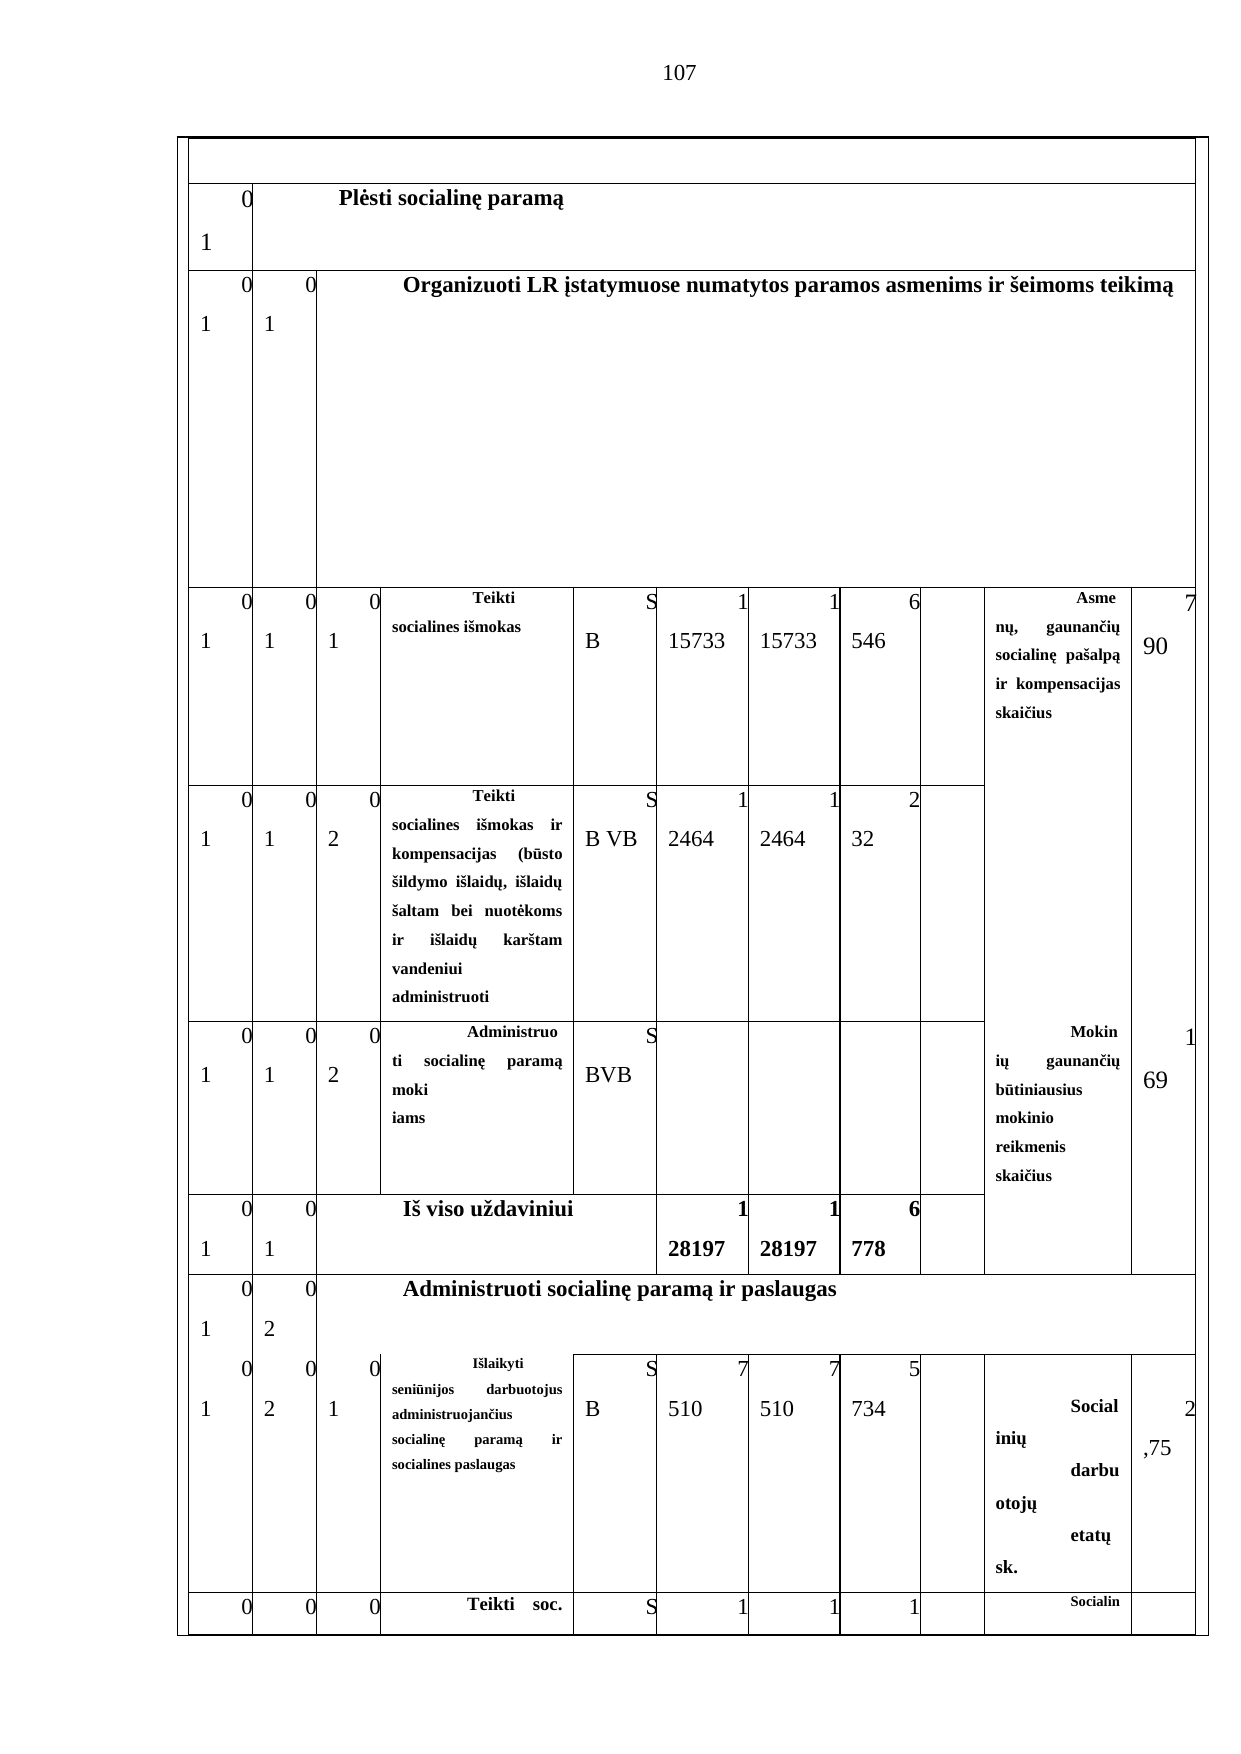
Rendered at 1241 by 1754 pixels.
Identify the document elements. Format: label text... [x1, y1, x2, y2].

table_cell [921, 1195, 984, 1274]
table_cell SB VB [574, 786, 656, 1021]
table_cell 01 [189, 1195, 252, 1274]
table_cell [921, 588, 984, 785]
table_cell 01 [189, 786, 252, 1021]
table_cell 1 [749, 1593, 839, 1634]
table_cell Teikti soc. [381, 1593, 573, 1634]
table_cell Asmenų, gaunančių socialinę pašalpą ir kompensacijas skaičius [985, 588, 1131, 785]
table_cell [985, 785, 1131, 1021]
table_cell [921, 786, 984, 1021]
table_cell 169 [1132, 1021, 1195, 1194]
table_cell 128197 [657, 1195, 748, 1274]
table_cell Teikti socialines išmokas ir kompensacijas (būsto šildymo išlaidų, išlaidų šaltam bei nuotėkoms ir išlaidų karštam vandeniui administruoti [381, 786, 573, 1021]
table_cell 5734 [841, 1355, 920, 1592]
table_cell 115733 [657, 588, 748, 785]
table_cell Socialin [985, 1593, 1131, 1634]
table_cell 115733 [749, 588, 839, 785]
table_cell [921, 1355, 984, 1592]
table_cell 6778 [841, 1195, 920, 1274]
table_cell [841, 1022, 920, 1194]
table_cell SB [574, 1355, 656, 1592]
table_cell Iš viso uždaviniui [317, 1195, 656, 1274]
table_cell Administruoti socialinę paramą ir paslaugas [317, 1275, 1195, 1354]
table_cell 7510 [749, 1355, 839, 1592]
table_cell 0 [189, 1593, 252, 1634]
table_cell [189, 139, 1195, 183]
table_cell 2,75 [1132, 1355, 1195, 1592]
table_cell 01 [189, 1354, 252, 1592]
table_cell 02 [253, 1354, 316, 1592]
table_cell [921, 1593, 984, 1634]
table_cell 01 [189, 184, 252, 270]
table_cell 01 [253, 1022, 316, 1194]
table_cell [1132, 1593, 1195, 1634]
table_cell 01 [253, 786, 316, 1021]
table_cell Socialinių darbuotojų etatų sk. [985, 1355, 1131, 1592]
table_cell 0 [317, 1593, 380, 1634]
table_cell 01 [189, 1275, 252, 1354]
table_cell SBVB [574, 1022, 656, 1194]
table_cell 01 [253, 1195, 316, 1274]
table_cell 1 [657, 1593, 748, 1634]
table_cell [1132, 1194, 1195, 1274]
table_cell 12464 [749, 786, 839, 1021]
table_cell [657, 1022, 748, 1194]
table_cell Teikti socialines išmokas [381, 588, 573, 785]
table_cell 02 [253, 1275, 316, 1354]
table_cell 0 [253, 1593, 316, 1634]
table_cell 02 [317, 786, 380, 1021]
table_cell 01 [317, 1354, 380, 1592]
table_cell 01 [189, 271, 252, 587]
table_cell 6546 [841, 588, 920, 785]
table_cell 02 [317, 1022, 380, 1194]
table_cell [749, 1022, 839, 1194]
table_cell S [574, 1593, 656, 1634]
table_cell 7510 [657, 1355, 748, 1592]
table_cell 01 [317, 588, 380, 785]
table_cell 1 [841, 1593, 920, 1634]
table_cell 128197 [749, 1195, 839, 1274]
table_cell 01 [189, 1022, 252, 1194]
table_cell Plėsti socialinę paramą [253, 184, 1195, 270]
table_cell 01 [189, 588, 252, 785]
table_cell [1132, 785, 1195, 1021]
table_cell Organizuoti LR įstatymuose numatytos paramos asmenims ir šeimoms teikimą [317, 271, 1195, 587]
table_cell [985, 1194, 1131, 1274]
table_cell SB [574, 588, 656, 785]
table_cell 232 [841, 786, 920, 1021]
table_cell 01 [253, 271, 316, 587]
table_cell 12464 [657, 786, 748, 1021]
table_cell 01 [253, 588, 316, 785]
table_cell 790 [1132, 588, 1195, 785]
table_cell Administruoti socialinę paramą moki iams [381, 1022, 573, 1194]
table_cell [921, 1022, 984, 1194]
table_cell Išlaikyti seniūnijos darbuotojus administruojančius socialinę paramą ir socialines paslaugas [381, 1354, 573, 1592]
table_cell Mokinių gaunančių būtiniausius mokinio reikmenis skaičius [985, 1021, 1131, 1194]
